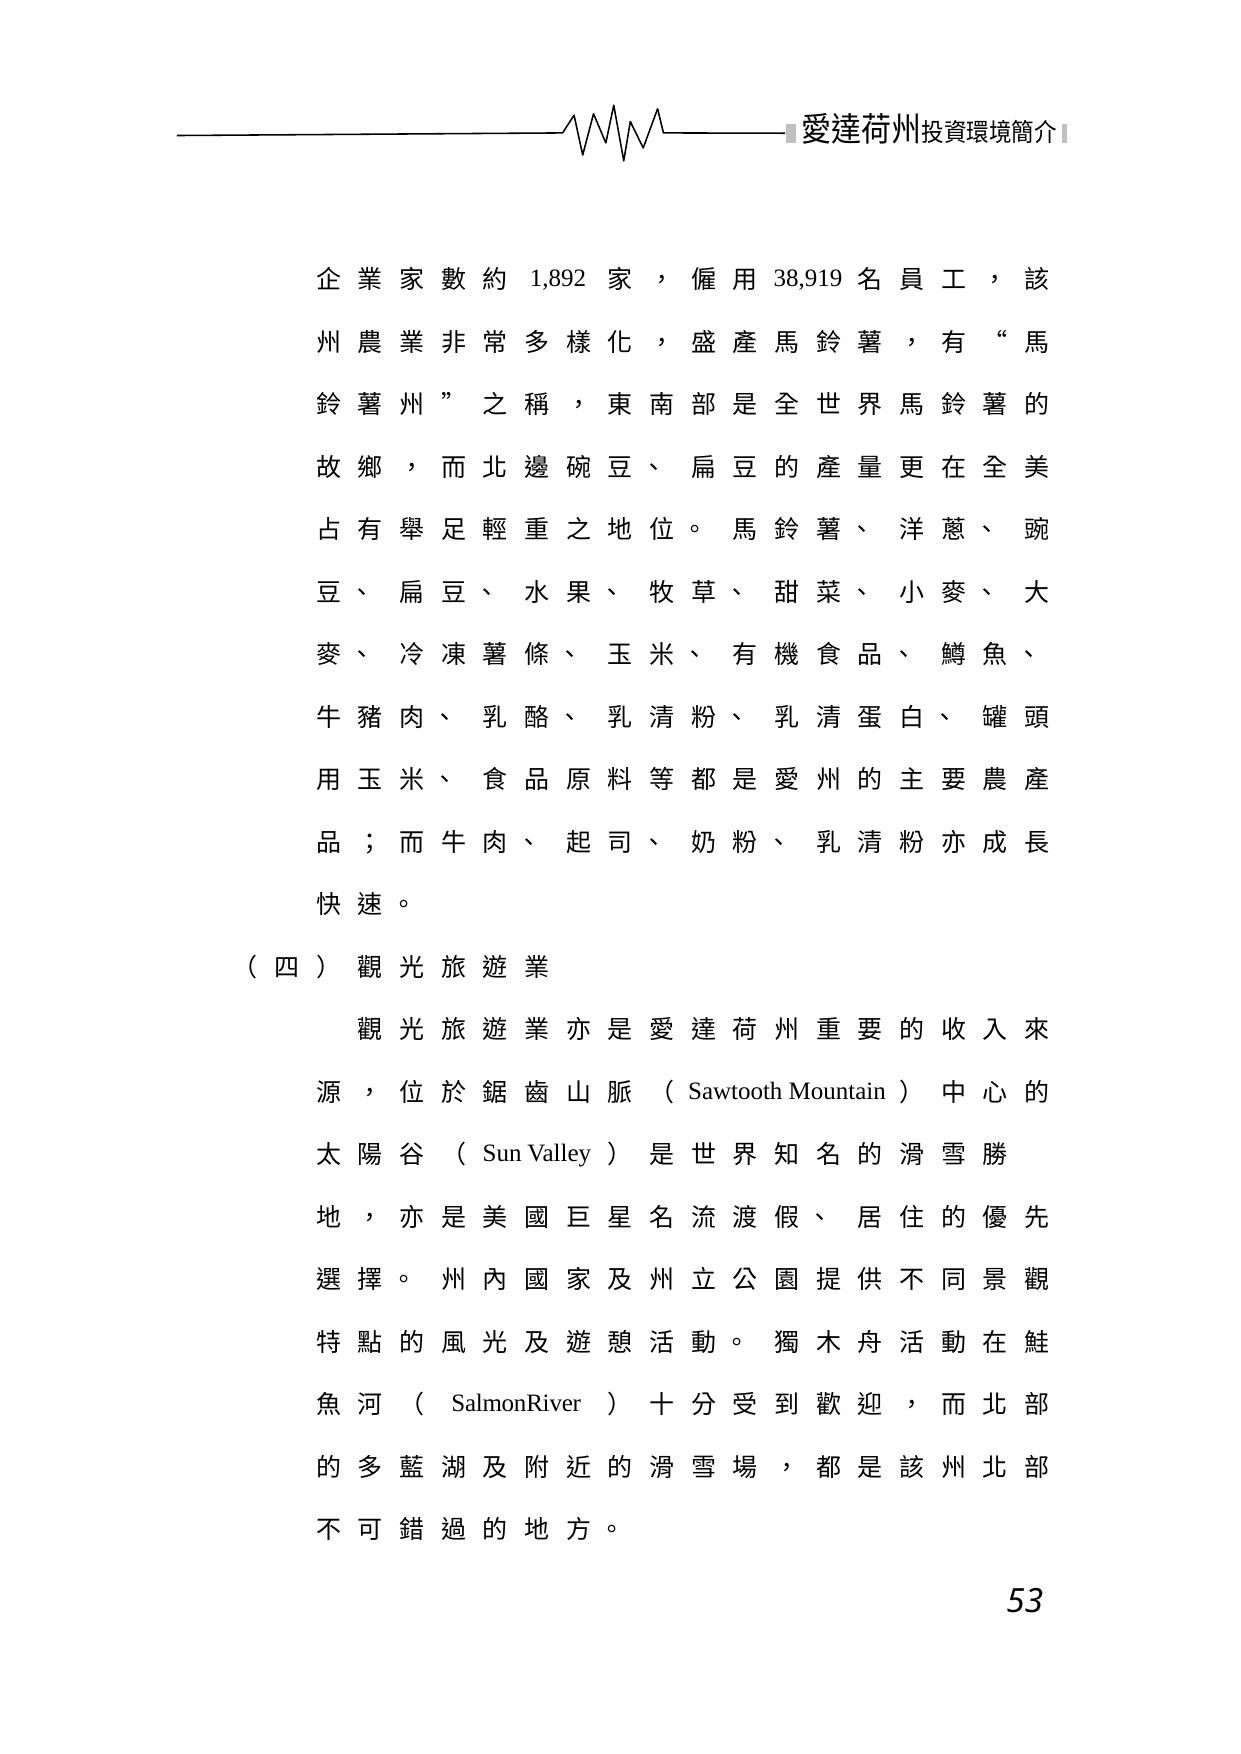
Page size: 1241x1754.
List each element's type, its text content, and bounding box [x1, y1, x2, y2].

text 企業家數約1,892家，僱用38,919名員工，該州農業非常多樣化，盛產馬鈴薯，有“馬鈴薯州”之稱，東南部是全世界馬鈴薯的故鄉，而北邊碗豆、扁豆的產量更在全美占有舉足輕重之地位。馬鈴薯、洋蔥、豌豆、扁豆、水果、牧草、甜菜、小麥、大麥、冷凍薯條、玉米、有機食品、鱒魚、牛豬肉、乳酪、乳清粉、乳清蛋白、罐頭用玉米、食品原料等都是愛州的主要農產品；而牛肉、起司、奶粉、乳清粉亦成長快速。 [281, 236, 1058, 924]
text 觀光旅遊業亦是愛達荷州重要的收入來源，位於鋸齒山脈（Sawtooth Mountain）中心的太陽谷（Sun Valley）是世界知名的滑雪勝地，亦是美國巨星名流渡假、居住的優先選擇。州內國家及州立公園提供不同景觀特點的風光及遊憩活動。獨木舟活動在鮭魚河（SalmonRiver）十分受到歡迎，而北部的多藍湖及附近的滑雪場，都是該州北部不可錯過的地方。 [281, 986, 1058, 1549]
text （四）觀光旅遊業 [207, 924, 1058, 986]
